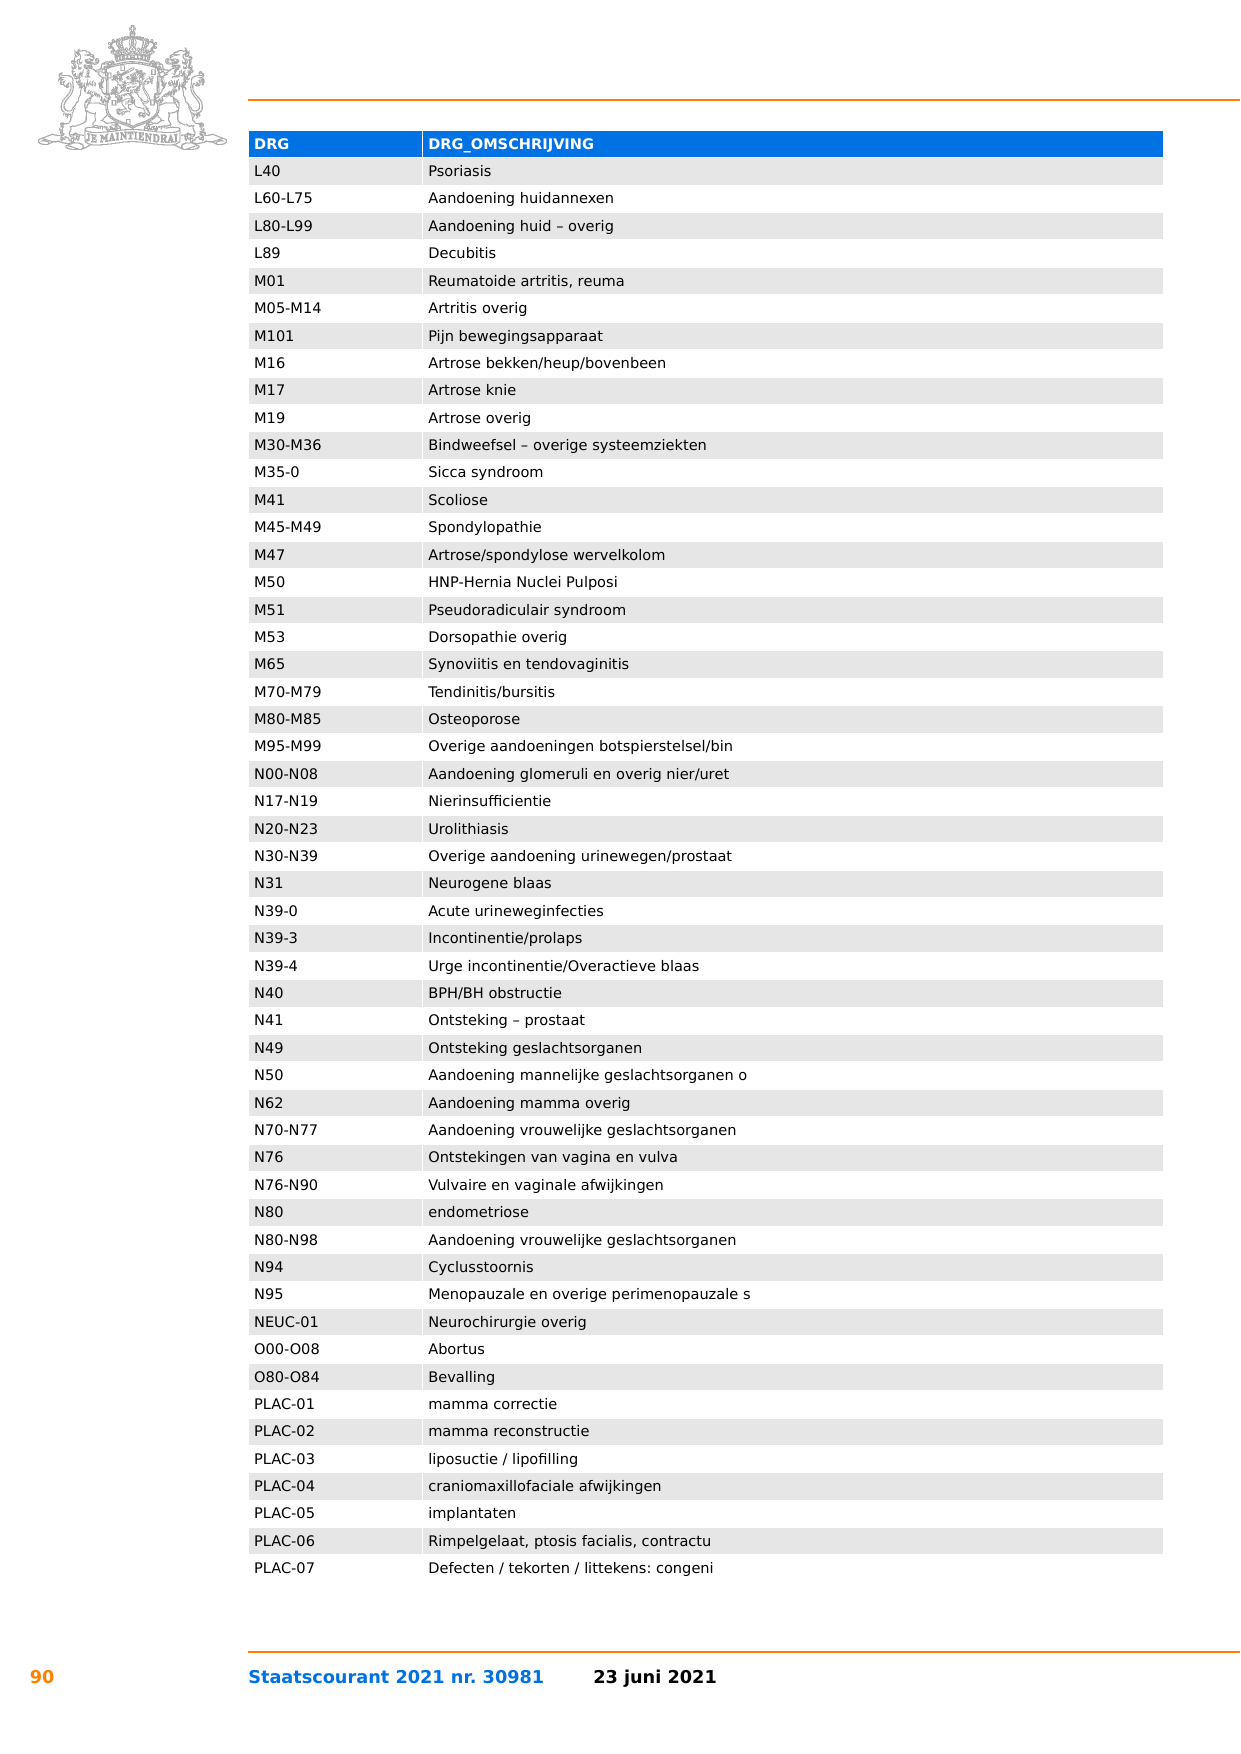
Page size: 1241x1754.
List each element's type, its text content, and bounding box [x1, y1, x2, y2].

table_cell M101 [249, 323, 422, 349]
table_cell N70-N77 [249, 1117, 422, 1143]
table_cell M19 [249, 405, 422, 431]
table_cell Aandoening glomeruli en overig nier/uret [423, 761, 1163, 787]
table_cell Aandoening huidannexen [423, 186, 1163, 212]
table_cell Menopauzale en overige perimenopauzale s [423, 1282, 1163, 1308]
table_cell M45-M49 [249, 515, 422, 541]
table_cell Artrose knie [423, 378, 1163, 404]
table_cell M70-M79 [249, 679, 422, 705]
table_cell O00-O08 [249, 1336, 422, 1363]
table_cell N31 [249, 871, 422, 897]
table_cell M51 [249, 597, 422, 623]
table_cell L40 [249, 158, 422, 185]
table_cell N39-4 [249, 953, 422, 979]
table_cell Ontstekingen van vagina en vulva [423, 1145, 1163, 1171]
table_cell N94 [249, 1254, 422, 1281]
table_cell N80-N98 [249, 1227, 422, 1253]
table_cell Pseudoradiculair syndroom [423, 597, 1163, 623]
table_cell Ontsteking geslachtsorganen [423, 1035, 1163, 1061]
table_cell M50 [249, 569, 422, 596]
table_cell Abortus [423, 1336, 1163, 1363]
table_cell liposuctie / lipofilling [423, 1446, 1163, 1472]
table_cell N20-N23 [249, 816, 422, 842]
table_cell Reumatoide artritis, reuma [423, 268, 1163, 294]
table_cell Aandoening vrouwelijke geslachtsorganen [423, 1117, 1163, 1143]
table_cell Cyclusstoornis [423, 1254, 1163, 1281]
table_cell M80-M85 [249, 706, 422, 733]
table_cell Psoriasis [423, 158, 1163, 185]
table_header DRG_OMSCHRIJVING [423, 131, 1163, 157]
table_cell PLAC-03 [249, 1446, 422, 1472]
table_cell Urge incontinentie/Overactieve blaas [423, 953, 1163, 979]
table_cell Artrose overig [423, 405, 1163, 431]
table_cell Aandoening mannelijke geslachtsorganen o [423, 1063, 1163, 1089]
table_cell N50 [249, 1063, 422, 1089]
table_cell PLAC-06 [249, 1528, 422, 1554]
table_cell Decubitis [423, 241, 1163, 267]
table_cell HNP-Hernia Nuclei Pulposi [423, 569, 1163, 596]
table_cell Sicca syndroom [423, 460, 1163, 486]
table_cell craniomaxillofaciale afwijkingen [423, 1473, 1163, 1500]
table_cell N80 [249, 1199, 422, 1226]
table_cell N17-N19 [249, 789, 422, 815]
table_cell N76 [249, 1145, 422, 1171]
table_cell Overige aandoening urinewegen/prostaat [423, 843, 1163, 869]
table_cell L89 [249, 241, 422, 267]
table_cell PLAC-07 [249, 1556, 422, 1582]
table_cell N30-N39 [249, 843, 422, 869]
table_cell implantaten [423, 1501, 1163, 1527]
table_cell Ontsteking – prostaat [423, 1008, 1163, 1034]
table_cell M35-0 [249, 460, 422, 486]
table_cell N41 [249, 1008, 422, 1034]
table_cell Urolithiasis [423, 816, 1163, 842]
table_cell M30-M36 [249, 432, 422, 459]
table_cell N62 [249, 1090, 422, 1116]
table_cell Acute urineweginfecties [423, 898, 1163, 924]
table_cell Scoliose [423, 487, 1163, 513]
table_cell Dorsopathie overig [423, 624, 1163, 650]
table_cell Aandoening huid – overig [423, 213, 1163, 239]
table_cell O80-O84 [249, 1364, 422, 1390]
table_cell mamma reconstructie [423, 1419, 1163, 1445]
table_cell M41 [249, 487, 422, 513]
table_cell PLAC-04 [249, 1473, 422, 1500]
table_cell Tendinitis/bursitis [423, 679, 1163, 705]
table_cell Vulvaire en vaginale afwijkingen [423, 1172, 1163, 1198]
table_cell Artrose bekken/heup/bovenbeen [423, 350, 1163, 376]
table_cell Overige aandoeningen botspierstelsel/bin [423, 734, 1163, 760]
table_cell Neurogene blaas [423, 871, 1163, 897]
table_cell Incontinentie/prolaps [423, 925, 1163, 952]
table_cell M16 [249, 350, 422, 376]
table_cell N39-3 [249, 925, 422, 952]
table_cell N76-N90 [249, 1172, 422, 1198]
table_cell M65 [249, 651, 422, 678]
table_cell L80-L99 [249, 213, 422, 239]
table_cell PLAC-01 [249, 1391, 422, 1417]
table_cell Bevalling [423, 1364, 1163, 1390]
table_cell N00-N08 [249, 761, 422, 787]
table_cell Bindweefsel – overige systeemziekten [423, 432, 1163, 459]
table_cell PLAC-05 [249, 1501, 422, 1527]
table_cell Defecten / tekorten / littekens: congeni [423, 1556, 1163, 1582]
table_cell Spondylopathie [423, 515, 1163, 541]
table_cell BPH/BH obstructie [423, 980, 1163, 1007]
table_cell Synoviitis en tendovaginitis [423, 651, 1163, 678]
table_cell L60-L75 [249, 186, 422, 212]
table_cell NEUC-01 [249, 1309, 422, 1335]
table_cell M95-M99 [249, 734, 422, 760]
picture [38, 25, 227, 150]
table_cell M17 [249, 378, 422, 404]
table_cell Aandoening vrouwelijke geslachtsorganen [423, 1227, 1163, 1253]
table_cell M47 [249, 542, 422, 568]
table_cell Pijn bewegingsapparaat [423, 323, 1163, 349]
table_cell N49 [249, 1035, 422, 1061]
table_cell endometriose [423, 1199, 1163, 1226]
table_cell PLAC-02 [249, 1419, 422, 1445]
table_cell Aandoening mamma overig [423, 1090, 1163, 1116]
table_cell N39-0 [249, 898, 422, 924]
table_header DRG [249, 131, 422, 157]
table_cell N95 [249, 1282, 422, 1308]
table_cell Artrose/spondylose wervelkolom [423, 542, 1163, 568]
table_cell N40 [249, 980, 422, 1007]
table_cell M01 [249, 268, 422, 294]
table_cell Neurochirurgie overig [423, 1309, 1163, 1335]
table_cell Nierinsufficientie [423, 789, 1163, 815]
table_cell mamma correctie [423, 1391, 1163, 1417]
table_cell Rimpelgelaat, ptosis facialis, contractu [423, 1528, 1163, 1554]
table_cell M53 [249, 624, 422, 650]
table_cell Osteoporose [423, 706, 1163, 733]
table_cell Artritis overig [423, 295, 1163, 322]
table_cell M05-M14 [249, 295, 422, 322]
